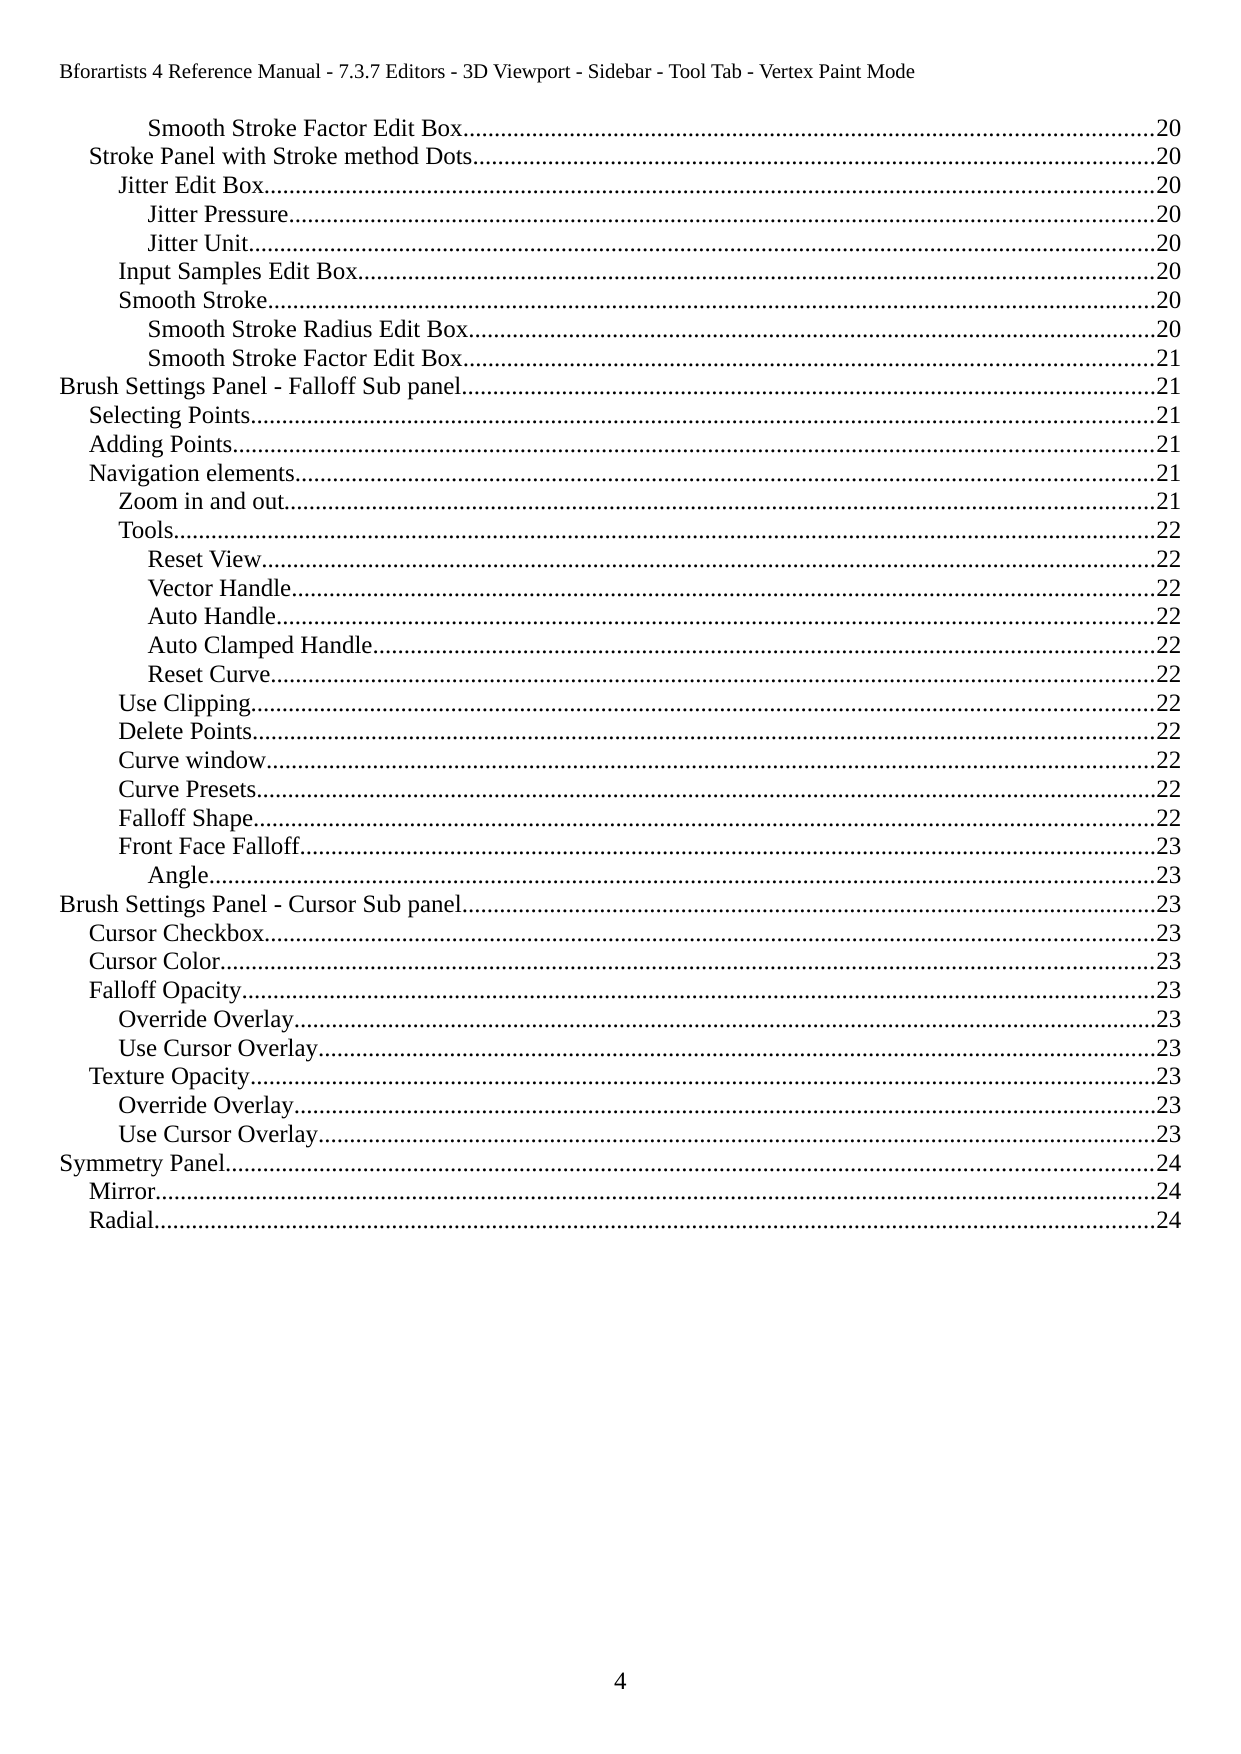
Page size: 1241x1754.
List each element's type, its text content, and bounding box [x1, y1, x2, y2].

text Falloff Shape 22 [118, 803, 1181, 831]
text Jitter Edit Box 20 [118, 170, 1181, 199]
text Smooth Stroke 20 [118, 285, 1181, 314]
text Cursor Checkbox 23 [88, 918, 1181, 946]
text Brush Settings Panel - Falloff Sub panel 21 [59, 371, 1181, 400]
text Override Overlay 23 [118, 1004, 1181, 1033]
text Cursor Color 23 [88, 946, 1181, 975]
text Smooth Stroke Factor Edit Box 20 [147, 113, 1181, 141]
text Radial 24 [88, 1205, 1181, 1234]
text Angle 23 [147, 860, 1181, 889]
text Reset Curve 22 [147, 659, 1181, 688]
text Vector Handle 22 [147, 573, 1181, 601]
text Curve Presets 22 [118, 774, 1181, 803]
text Auto Handle 22 [147, 601, 1181, 630]
text Navigation elements 21 [88, 458, 1181, 486]
text Reset View 22 [147, 544, 1181, 573]
text Delete Points 22 [118, 716, 1181, 745]
text Zoom in and out 21 [118, 486, 1181, 515]
text Curve window 22 [118, 745, 1181, 774]
text Jitter Pressure 20 [147, 199, 1181, 228]
text Texture Opacity 23 [88, 1061, 1181, 1090]
text Brush Settings Panel - Cursor Sub panel 23 [59, 889, 1181, 918]
text Use Cursor Overlay 23 [118, 1119, 1181, 1148]
text Stroke Panel with Stroke method Dots 20 [88, 141, 1181, 170]
text Jitter Unit 20 [147, 228, 1181, 256]
text Adding Points 21 [88, 429, 1181, 458]
text Use Clipping 22 [118, 688, 1181, 716]
text Auto Clamped Handle 22 [147, 630, 1181, 659]
text Symmetry Panel 24 [59, 1148, 1181, 1176]
text Use Cursor Overlay 23 [118, 1033, 1181, 1061]
text Front Face Falloff 23 [118, 831, 1181, 860]
text Falloff Opacity 23 [88, 975, 1181, 1004]
text Override Overlay 23 [118, 1090, 1181, 1119]
text Selecting Points 21 [88, 400, 1181, 429]
text Smooth Stroke Factor Edit Box 21 [147, 343, 1181, 371]
text Mirror 24 [88, 1176, 1181, 1205]
text Tools 22 [118, 515, 1181, 544]
text Smooth Stroke Radius Edit Box 20 [147, 314, 1181, 343]
text Input Samples Edit Box 20 [118, 256, 1181, 285]
